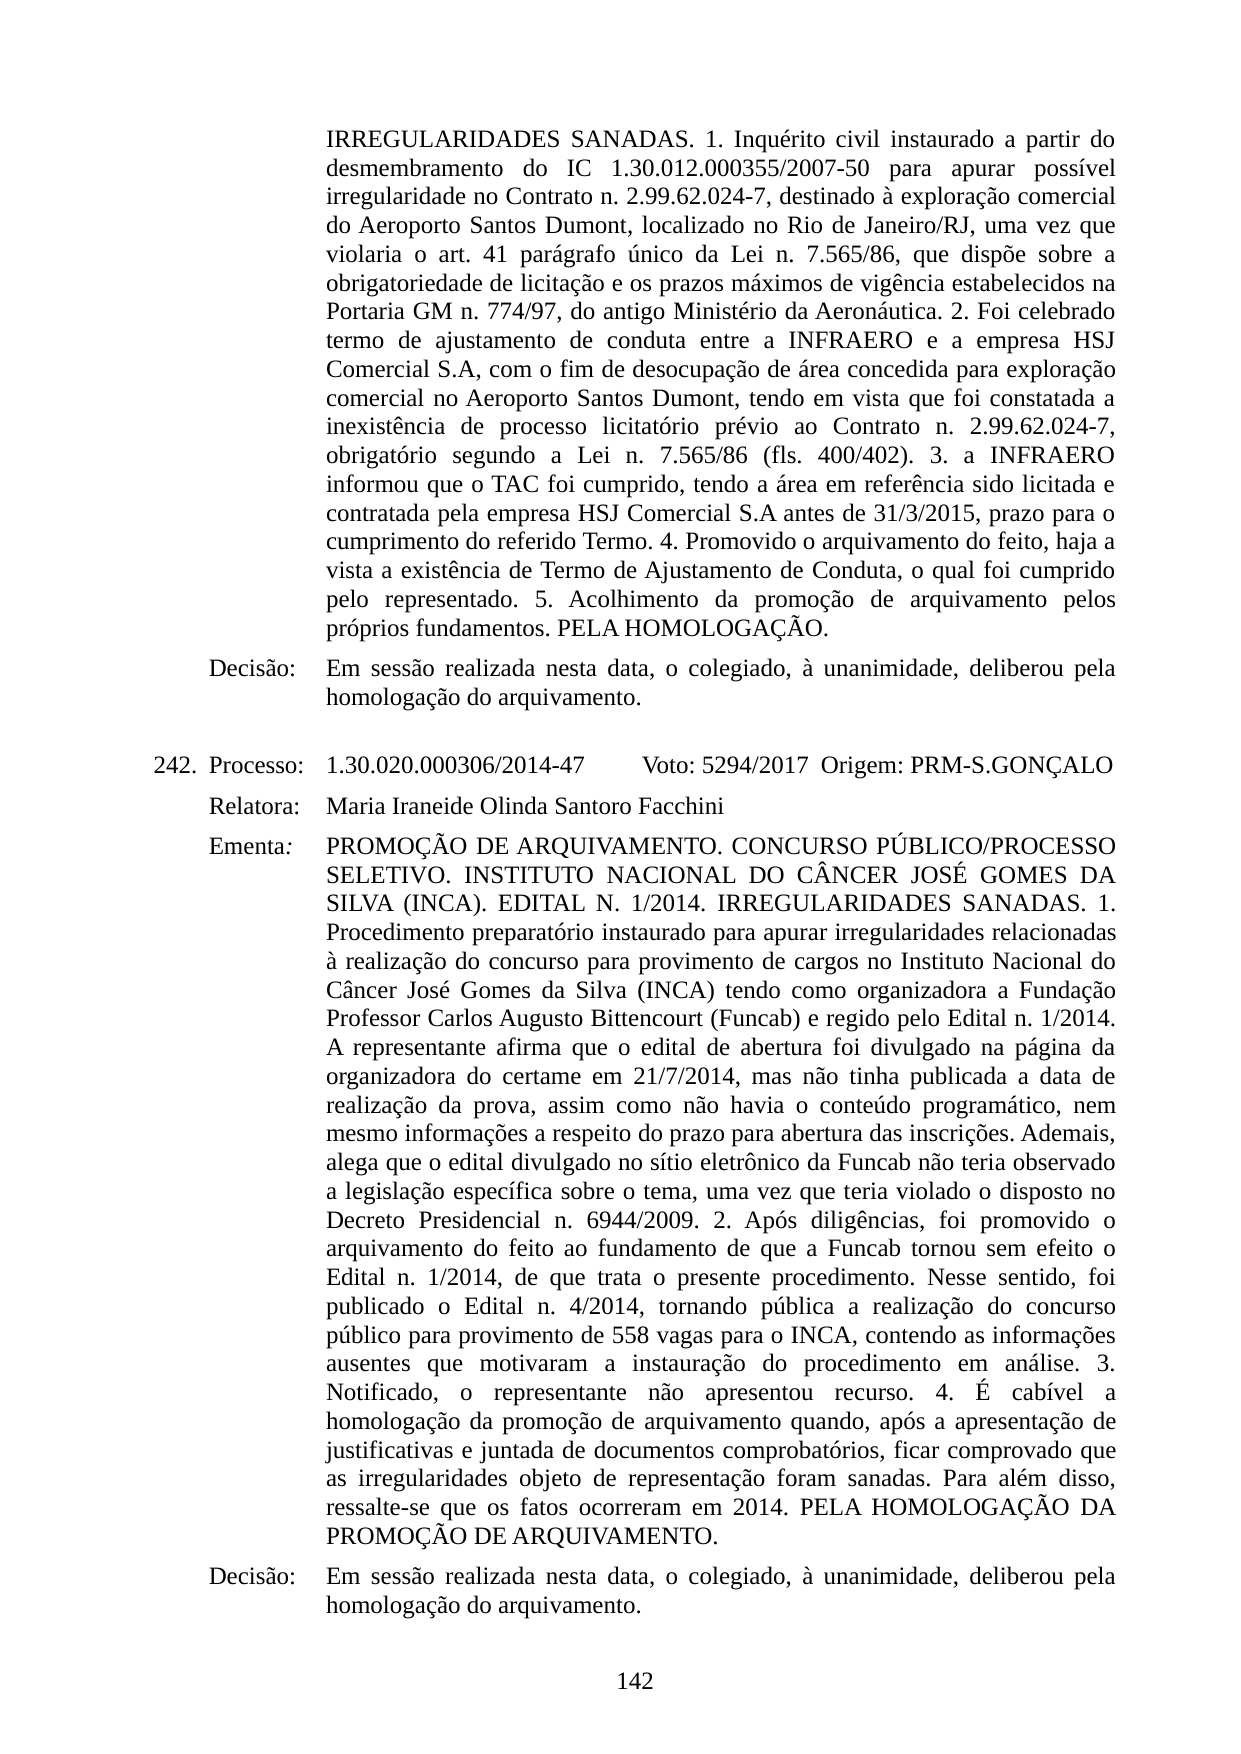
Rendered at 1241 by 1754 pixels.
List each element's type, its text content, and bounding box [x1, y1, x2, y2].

table_cell Ementa: [203, 825, 320, 1555]
table_cell Decisão: [203, 647, 320, 716]
table_cell Em sessão realizada nesta data, o colegiado, à unanimidade, deliberou pela homologação do arquivamento. [320, 1555, 1123, 1624]
table_header Origem: PRM-S.GONÇALO [815, 745, 1123, 785]
table_cell Relatora: [203, 785, 320, 825]
table_header Processo: [203, 745, 320, 785]
table_cell [148, 1555, 203, 1624]
table_cell [148, 647, 203, 716]
table_cell [148, 785, 203, 825]
table_header 242. [148, 745, 203, 785]
table_cell Decisão: [203, 1555, 320, 1624]
table_cell PROMOÇÃO DE ARQUIVAMENTO. CONCURSO PÚBLICO/PROCESSO SELETIVO. INSTITUTO NACIONAL DO CÂNCER JOSÉ GOMES DA SILVA (INCA). EDITAL N. 1/2014. IRREGULARIDADES SANADAS. 1. Procedimento preparatório instaurado para apurar irregularidades relacionadas à realização do concurso para provimento de cargos no Instituto Nacional do Câncer José Gomes da Silva (INCA) tendo como organizadora a Fundação Professor Carlos Augusto Bittencourt (Funcab) e regido pelo Edital n. 1/2014. A representante afirma que o edital de abertura foi divulgado na página da organizadora do certame em 21/7/2014, mas não tinha publicada a data de realização da prova, assim como não havia o conteúdo programático, nem mesmo informações a respeito do prazo para abertura das inscrições. Ademais, alega que o edital divulgado no sítio eletrônico da Funcab não teria observado a legislação específica sobre o tema, uma vez que teria violado o disposto no Decreto Presidencial n. 6944/2009. 2. Após diligências, foi promovido o arquivamento do feito ao fundamento de que a Funcab tornou sem efeito o Edital n. 1/2014, de que trata o presente procedimento. Nesse sentido, foi publicado o Edital n. 4/2014, tornando pública a realização do concurso público para provimento de 558 vagas para o INCA, contendo as informações ausentes que motivaram a instauração do procedimento em análise. 3. Notificado, o representante não apresentou recurso. 4. É cabível a homologação da promoção de arquivamento quando, após a apresentação de justificativas e juntada de documentos comprobatórios, ficar comprovado que as irregularidades objeto de representação foram sanadas. Para além disso, ressalte-se que os fatos ocorreram em 2014. PELA HOMOLOGAÇÃO DA PROMOÇÃO DE ARQUIVAMENTO. [320, 825, 1123, 1555]
table_header Voto: 5294/2017 [636, 745, 815, 785]
table_cell Em sessão realizada nesta data, o colegiado, à unanimidade, deliberou pela homologação do arquivamento. [320, 647, 1122, 716]
table_cell IRREGULARIDADES SANADAS. 1. Inquérito civil instaurado a partir do desmembramento do IC 1.30.012.000355/2007-50 para apurar possível irregularidade no Contrato n. 2.99.62.024-7, destinado à exploração comercial do Aeroporto Santos Dumont, localizado no Rio de Janeiro/RJ, uma vez que violaria o art. 41 parágrafo único da Lei n. 7.565/86, que dispõe sobre a obrigatoriedade de licitação e os prazos máximos de vigência estabelecidos na Portaria GM n. 774/97, do antigo Ministério da Aeronáutica. 2. Foi celebrado termo de ajustamento de conduta entre a INFRAERO e a empresa HSJ Comercial S.A, com o fim de desocupação de área concedida para exploração comercial no Aeroporto Santos Dumont, tendo em vista que foi constatada a inexistência de processo licitatório prévio ao Contrato n. 2.99.62.024-7, obrigatório segundo a Lei n. 7.565/86 (fls. 400/402). 3. a INFRAERO informou que o TAC foi cumprido, tendo a área em referência sido licitada e contratada pela empresa HSJ Comercial S.A antes de 31/3/2015, prazo para o cumprimento do referido Termo. 4. Promovido o arquivamento do feito, haja a vista a existência de Termo de Ajustamento de Conduta, o qual foi cumprido pelo representado. 5. Acolhimento da promoção de arquivamento pelos próprios fundamentos. PELA HOMOLOGAÇÃO. [320, 118, 1122, 647]
table_header 1.30.020.000306/2014-47 [320, 745, 636, 785]
table_cell [148, 825, 203, 1555]
table_cell [203, 118, 320, 647]
table_cell Maria Iraneide Olinda Santoro Facchini [320, 785, 1123, 825]
table_cell [148, 118, 203, 647]
